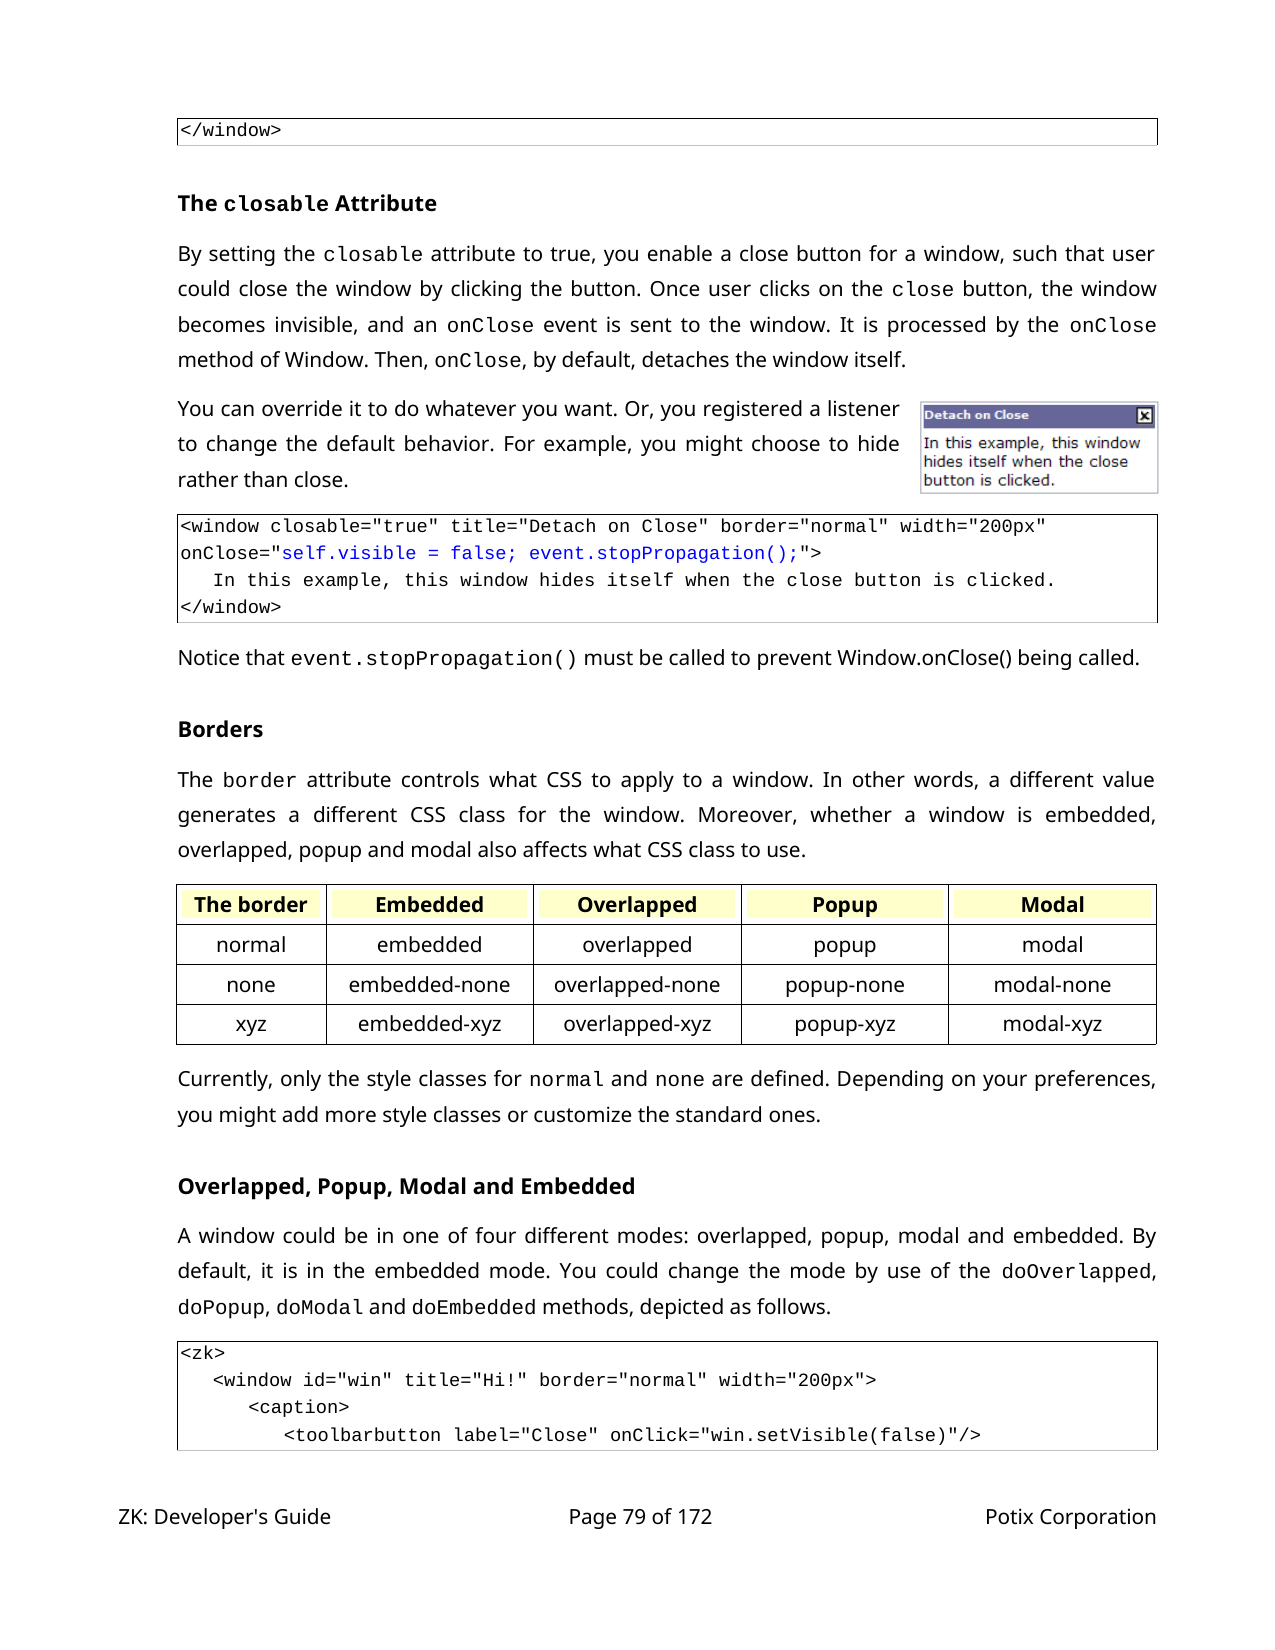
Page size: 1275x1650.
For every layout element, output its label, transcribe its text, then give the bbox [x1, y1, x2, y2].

table_cell modal [949, 925, 1156, 964]
table_header Embedded [327, 885, 533, 924]
table_header Modal [949, 885, 1156, 924]
text Notice that event.stopPropagation() must be called to prevent Window.onClose() being called. [177, 643, 1157, 672]
text <window id="win" title="Hi!" border="normal" width="200px"> [178, 1368, 1157, 1392]
table_cell embedded-xyz [327, 1005, 533, 1044]
table_cell overlapped-none [534, 965, 741, 1004]
text A window could be in one of four different modes: overlapped, popup, modal and embedded. By default, it is in the embedded mode. You could change the mode by use of the doOverlapped, doPopup, doModal and doEmbedded methods, depicted as follows. [177, 1221, 1157, 1320]
picture [918, 398, 1162, 495]
text By setting the closable attribute to true, you enable a close button for a window, such that user could close the window by clicking the button. Once user clicks on the close button, the window becomes invisible, and an onClose event is sent to the window. It is processed by the onClose method of Window. Then, onClose, by default, detaches the window itself. [177, 239, 1157, 374]
text <zk> [178, 1342, 1157, 1365]
table_cell normal [177, 925, 326, 964]
text <caption> [178, 1395, 1157, 1420]
table_cell modal-none [949, 965, 1156, 1004]
table_cell overlapped [534, 925, 741, 964]
subtitle Overlapped, Popup, Modal and Embedded [177, 1171, 1157, 1201]
table_cell popup-none [742, 965, 948, 1004]
text You can override it to do whatever you want. Or, you registered a listener to change the default behavior. For example, you might choose to hide rather than close. [177, 394, 1157, 493]
subtitle Borders [177, 714, 1157, 744]
table_header The border [177, 885, 326, 924]
text The border attribute controls what CSS to apply to a window. In other words, a different value generates a different CSS class for the window. Moreover, whether a window is embedded, overlapped, popup and modal also affects what CSS class to use. [177, 765, 1157, 864]
text </window> [178, 595, 1157, 622]
table_cell embedded-none [327, 965, 533, 1004]
text In this example, this window hides itself when the close button is clicked. [178, 568, 1157, 592]
table_cell modal-xyz [949, 1005, 1156, 1044]
table_header Overlapped [534, 885, 741, 924]
table_cell embedded [327, 925, 533, 964]
table_cell none [177, 965, 326, 1004]
text </window> [178, 119, 1157, 145]
text <window closable="true" title="Detach on Close" border="normal" width="200px" [178, 515, 1157, 538]
table_header Popup [742, 885, 948, 924]
subtitle The closable Attribute [177, 188, 1157, 218]
table_cell xyz [177, 1005, 326, 1044]
table_cell popup-xyz [742, 1005, 948, 1044]
text Currently, only the style classes for normal and none are defined. Depending on your preferences, you might add more style classes or customize the standard ones. [177, 1064, 1157, 1128]
table_cell popup [742, 925, 948, 964]
text <toolbarbutton label="Close" onClick="win.setVisible(false)"/> [178, 1423, 1157, 1450]
text onClose="self.visible = false; event.stopPropagation();"> [178, 541, 1157, 565]
table_cell overlapped-xyz [534, 1005, 741, 1044]
